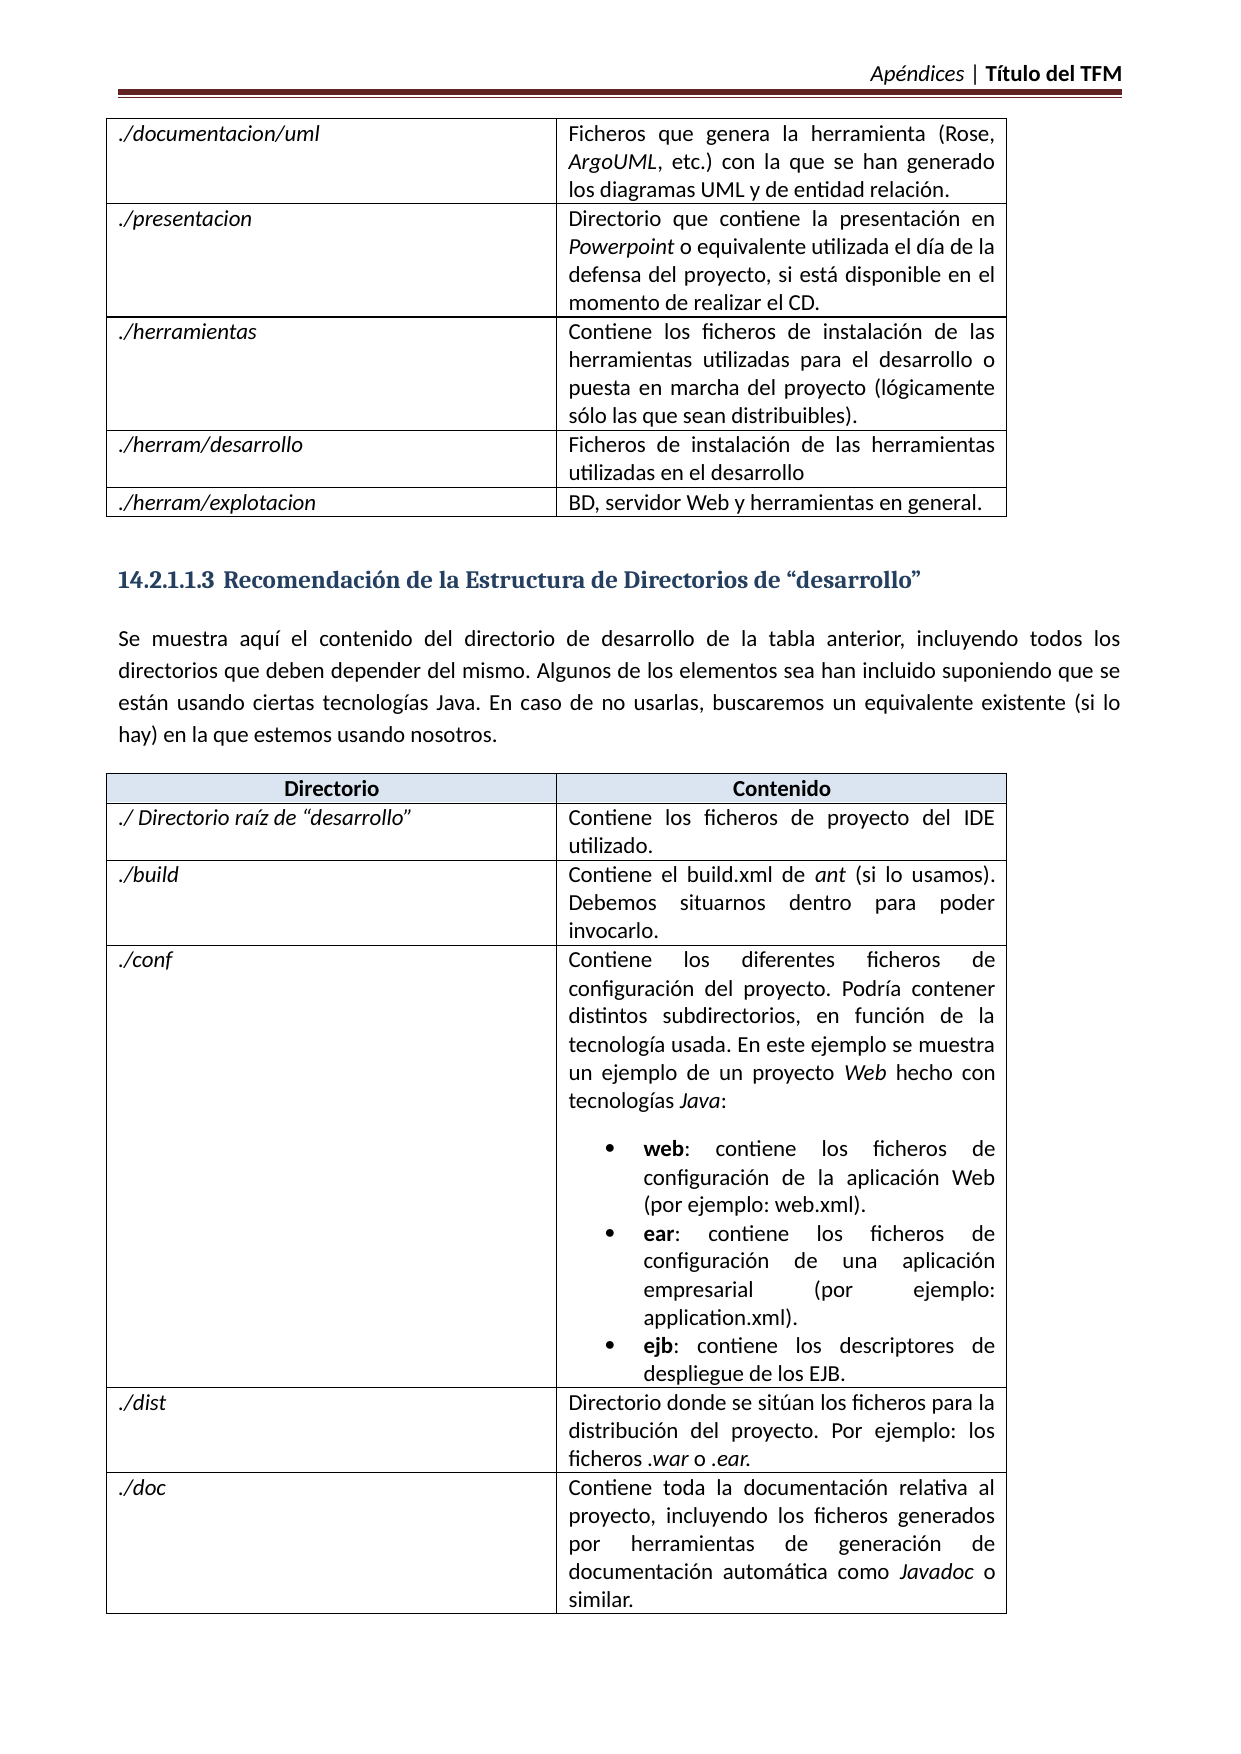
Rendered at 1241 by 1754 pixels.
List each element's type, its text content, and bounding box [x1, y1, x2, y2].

table_header Contenido [557, 774, 1006, 802]
table_cell ./documentacion/uml [107, 119, 556, 203]
table_cell ./build [107, 861, 556, 944]
table_cell Ficheros de instalación de las herramientas utilizadas en el desarrollo [557, 431, 1006, 487]
subtitle Recomendación de la Estructura de Directorios de “desarrollo” [118, 566, 1122, 594]
table_cell ./ Directorio raíz de “desarrollo” [107, 804, 556, 859]
table_cell Contiene los ficheros de instalación de las herramientas utilizadas para el desarrollo o puesta en marcha del proyecto (lógicamente sólo las que sean distribuibles). [557, 318, 1006, 429]
table_cell Contiene los diferentes ficheros de configuración del proyecto. Podría contener distintos subdirectorios, en función de la tecnología usada. En este ejemplo se muestra un ejemplo de un proyecto Web hecho con tecnologías Java: web: contiene los ficheros de configuración de la aplicación Web (por ejemplo: web.xml). ear: contiene los ficheros de configuración de una aplicación empresarial (por ejemplo: application.xml). ejb: contiene los descriptores de despliegue de los EJB. [557, 946, 1006, 1387]
table_cell Contiene los ficheros de proyecto del IDE utilizado. [557, 804, 1006, 859]
table_cell BD, servidor Web y herramientas en general. [557, 488, 1006, 516]
table_cell Contiene el build.xml de ant (si lo usamos). Debemos situarnos dentro para poder invocarlo. [557, 861, 1006, 944]
table_cell ./herramientas [107, 318, 556, 429]
table_cell ./dist [107, 1388, 556, 1472]
table_cell ./conf [107, 946, 556, 1387]
table_cell ./herram/explotacion [107, 488, 556, 516]
table_cell ./herram/desarrollo [107, 431, 556, 487]
table_cell Contiene toda la documentación relativa al proyecto, incluyendo los ficheros generados por herramientas de generación de documentación automática como Javadoc o similar. [557, 1473, 1006, 1613]
text Se muestra aquí el contenido del directorio de desarrollo de la tabla anterior, incluyendo todos los directorios que deben depender del mismo. Algunos de los elementos sea han incluido suponiendo que se están usando ciertas tecnologías Java. En caso de no usarlas, buscaremos un equivalente existente (si lo hay) en la que estemos usando nosotros. [118, 624, 1122, 748]
table_cell ./presentacion [107, 204, 556, 316]
table_cell Directorio donde se sitúan los ficheros para la distribución del proyecto. Por ejemplo: los ficheros .war o .ear. [557, 1388, 1006, 1472]
table_cell Ficheros que genera la herramienta (Rose, ArgoUML, etc.) con la que se han generado los diagramas UML y de entidad relación. [557, 119, 1006, 203]
table_cell Directorio que contiene la presentación en Powerpoint o equivalente utilizada el día de la defensa del proyecto, si está disponible en el momento de realizar el CD. [557, 204, 1006, 316]
table_header Directorio [107, 774, 556, 802]
table_cell ./doc [107, 1473, 556, 1613]
